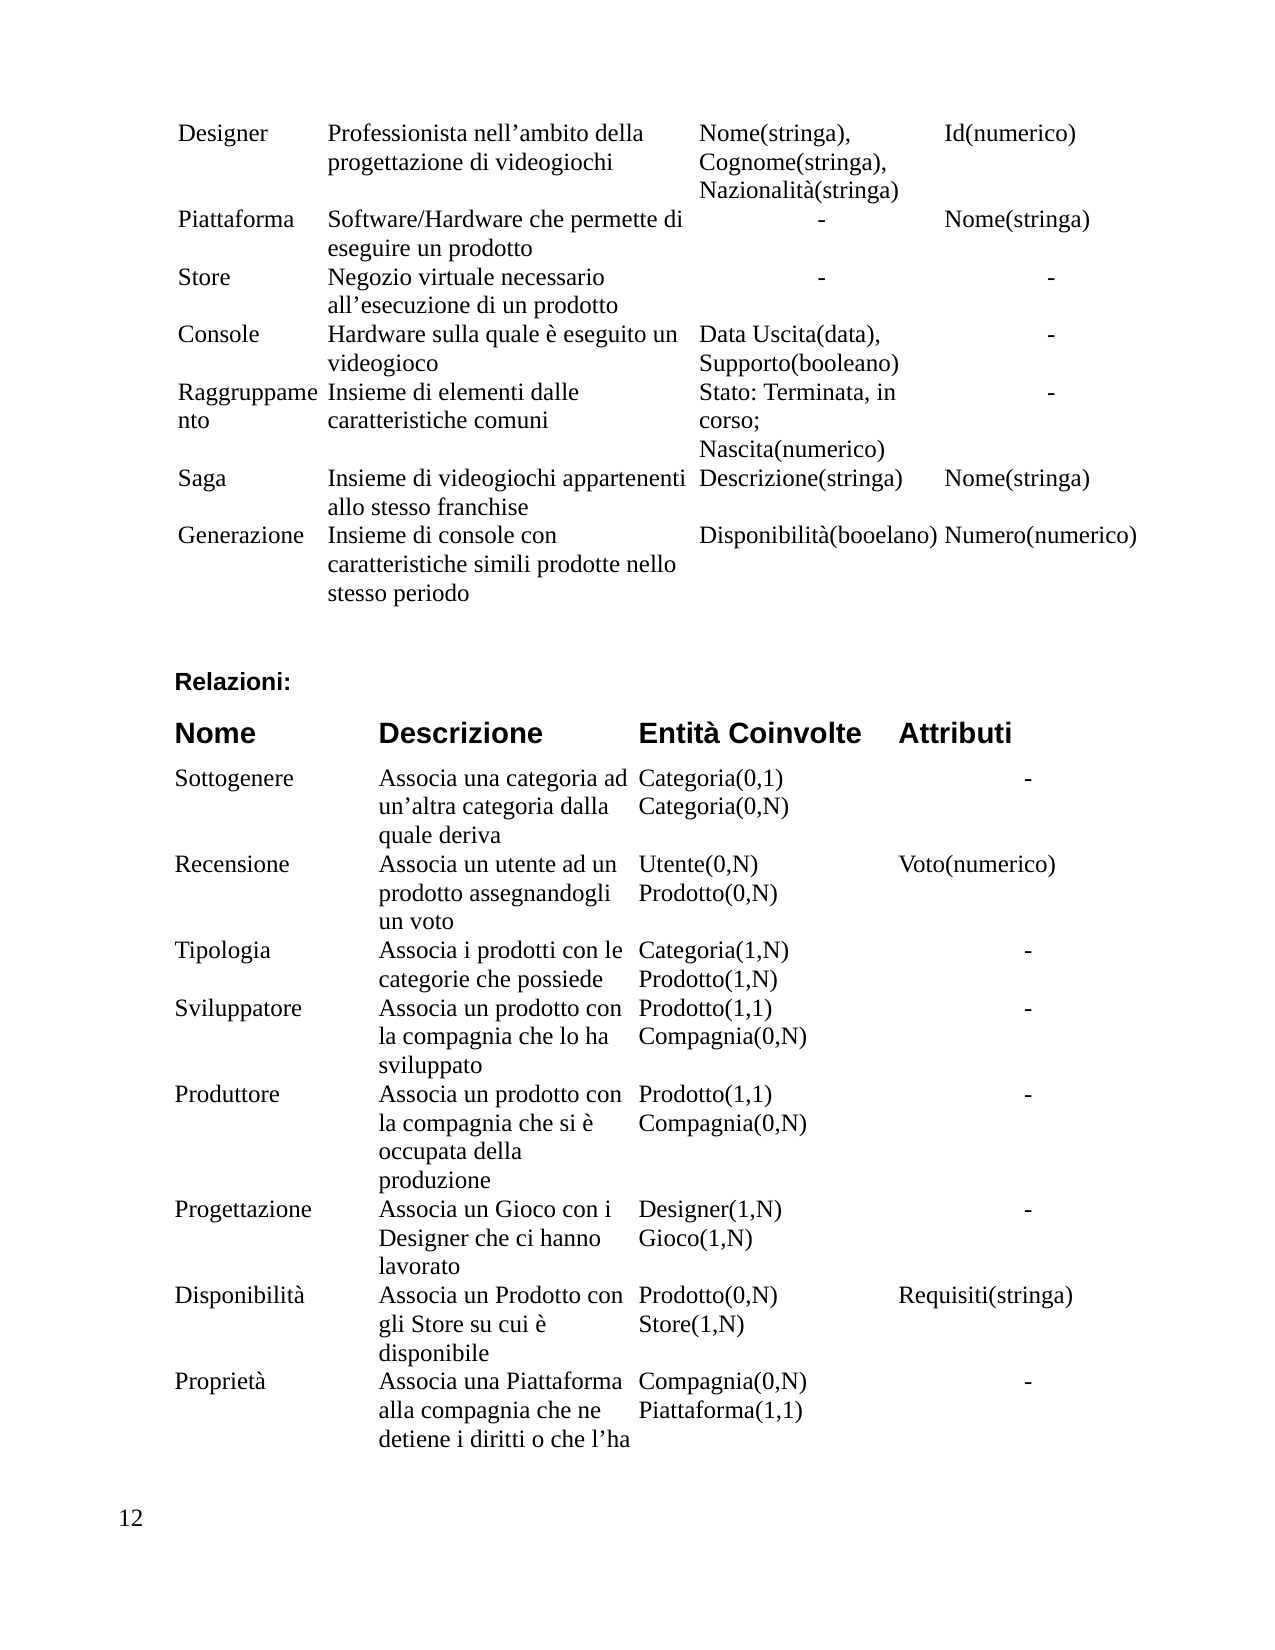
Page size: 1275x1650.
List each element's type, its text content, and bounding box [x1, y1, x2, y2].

table_header Attributi [898, 702, 1158, 763]
table_cell Negozio virtuale necessario all’esecuzione di un prodotto [327, 262, 699, 319]
table_cell Requisiti(stringa) [898, 1280, 1158, 1366]
table_cell Prodotto(0,N) Store(1,N) [638, 1280, 898, 1366]
table_cell Id(numerico) [944, 118, 1158, 204]
table_cell Progettazione [174, 1194, 378, 1280]
table_cell Categoria(1,N) Prodotto(1,N) [638, 935, 898, 993]
table_cell - [944, 377, 1158, 463]
table_cell Insieme di console con caratteristiche simili prodotte nello stesso periodo [327, 521, 699, 607]
table_header Entità Coinvolte [638, 702, 898, 763]
table_cell Generazione [178, 521, 327, 607]
subtitle Relazioni: [174, 667, 1157, 696]
table_cell Compagnia(0,N) Piattaforma(1,1) [638, 1366, 898, 1453]
table_cell Disponibilità [174, 1280, 378, 1366]
table_cell Piattaforma [178, 204, 327, 262]
table_cell Nome(stringa), Cognome(stringa), Nazionalità(stringa) [699, 118, 944, 204]
table_cell - [898, 935, 1158, 993]
table_cell Associa un Prodotto con gli Store su cui è disponibile [378, 1280, 638, 1366]
table_cell Designer(1,N) Gioco(1,N) [638, 1194, 898, 1280]
table_cell Utente(0,N) Prodotto(0,N) [638, 849, 898, 935]
table_cell Produttore [174, 1079, 378, 1194]
table_cell Associa un utente ad un prodotto assegnandogli un voto [378, 849, 638, 935]
table_cell - [898, 1079, 1158, 1194]
table_cell Descrizione(stringa) [699, 463, 944, 521]
table_cell Disponibilità(booelano) [699, 521, 944, 607]
table_cell - [898, 993, 1158, 1079]
table_cell Associa una Piattaforma alla compagnia che ne detiene i diritti o che l’ha [378, 1366, 638, 1453]
table_cell Insieme di videogiochi appartenenti allo stesso franchise [327, 463, 699, 521]
table_cell Raggruppamento [178, 377, 327, 463]
table_cell Proprietà [174, 1366, 378, 1453]
table_cell Designer [178, 118, 327, 204]
table_cell Data Uscita(data), Supporto(booleano) [699, 319, 944, 377]
table_cell Hardware sulla quale è eseguito un videogioco [327, 319, 699, 377]
table_cell Store [178, 262, 327, 319]
table_cell - [898, 1194, 1158, 1280]
table_cell Tipologia [174, 935, 378, 993]
table_cell Associa un Gioco con i Designer che ci hanno lavorato [378, 1194, 638, 1280]
table_cell - [699, 204, 944, 262]
table_cell Associa una categoria ad un’altra categoria dalla quale deriva [378, 763, 638, 849]
table_cell - [898, 763, 1158, 849]
table_cell Software/Hardware che permette di eseguire un prodotto [327, 204, 699, 262]
table_cell Sottogenere [174, 763, 378, 849]
table_cell Voto(numerico) [898, 849, 1158, 935]
table_cell - [699, 262, 944, 319]
table_cell Console [178, 319, 327, 377]
table_cell Nome(stringa) [944, 204, 1158, 262]
table_cell - [898, 1366, 1158, 1453]
table_cell Associa i prodotti con le categorie che possiede [378, 935, 638, 993]
table_cell Stato: Terminata, in corso; Nascita(numerico) [699, 377, 944, 463]
table_cell - [944, 262, 1158, 319]
table_cell Prodotto(1,1) Compagnia(0,N) [638, 993, 898, 1079]
table_cell Saga [178, 463, 327, 521]
table_cell Associa un prodotto con la compagnia che lo ha sviluppato [378, 993, 638, 1079]
table_cell Nome(stringa) [944, 463, 1158, 521]
table_cell - [944, 319, 1158, 377]
table_cell Numero(numerico) [944, 521, 1158, 607]
table_cell Professionista nell’ambito della progettazione di videogiochi [327, 118, 699, 204]
table_cell Associa un prodotto con la compagnia che si è occupata della produzione [378, 1079, 638, 1194]
table_cell Insieme di elementi dalle caratteristiche comuni [327, 377, 699, 463]
table_cell Sviluppatore [174, 993, 378, 1079]
table_header Descrizione [378, 702, 638, 763]
table_header Nome [174, 702, 378, 763]
table_cell Prodotto(1,1) Compagnia(0,N) [638, 1079, 898, 1194]
table_cell Recensione [174, 849, 378, 935]
table_cell Categoria(0,1) Categoria(0,N) [638, 763, 898, 849]
